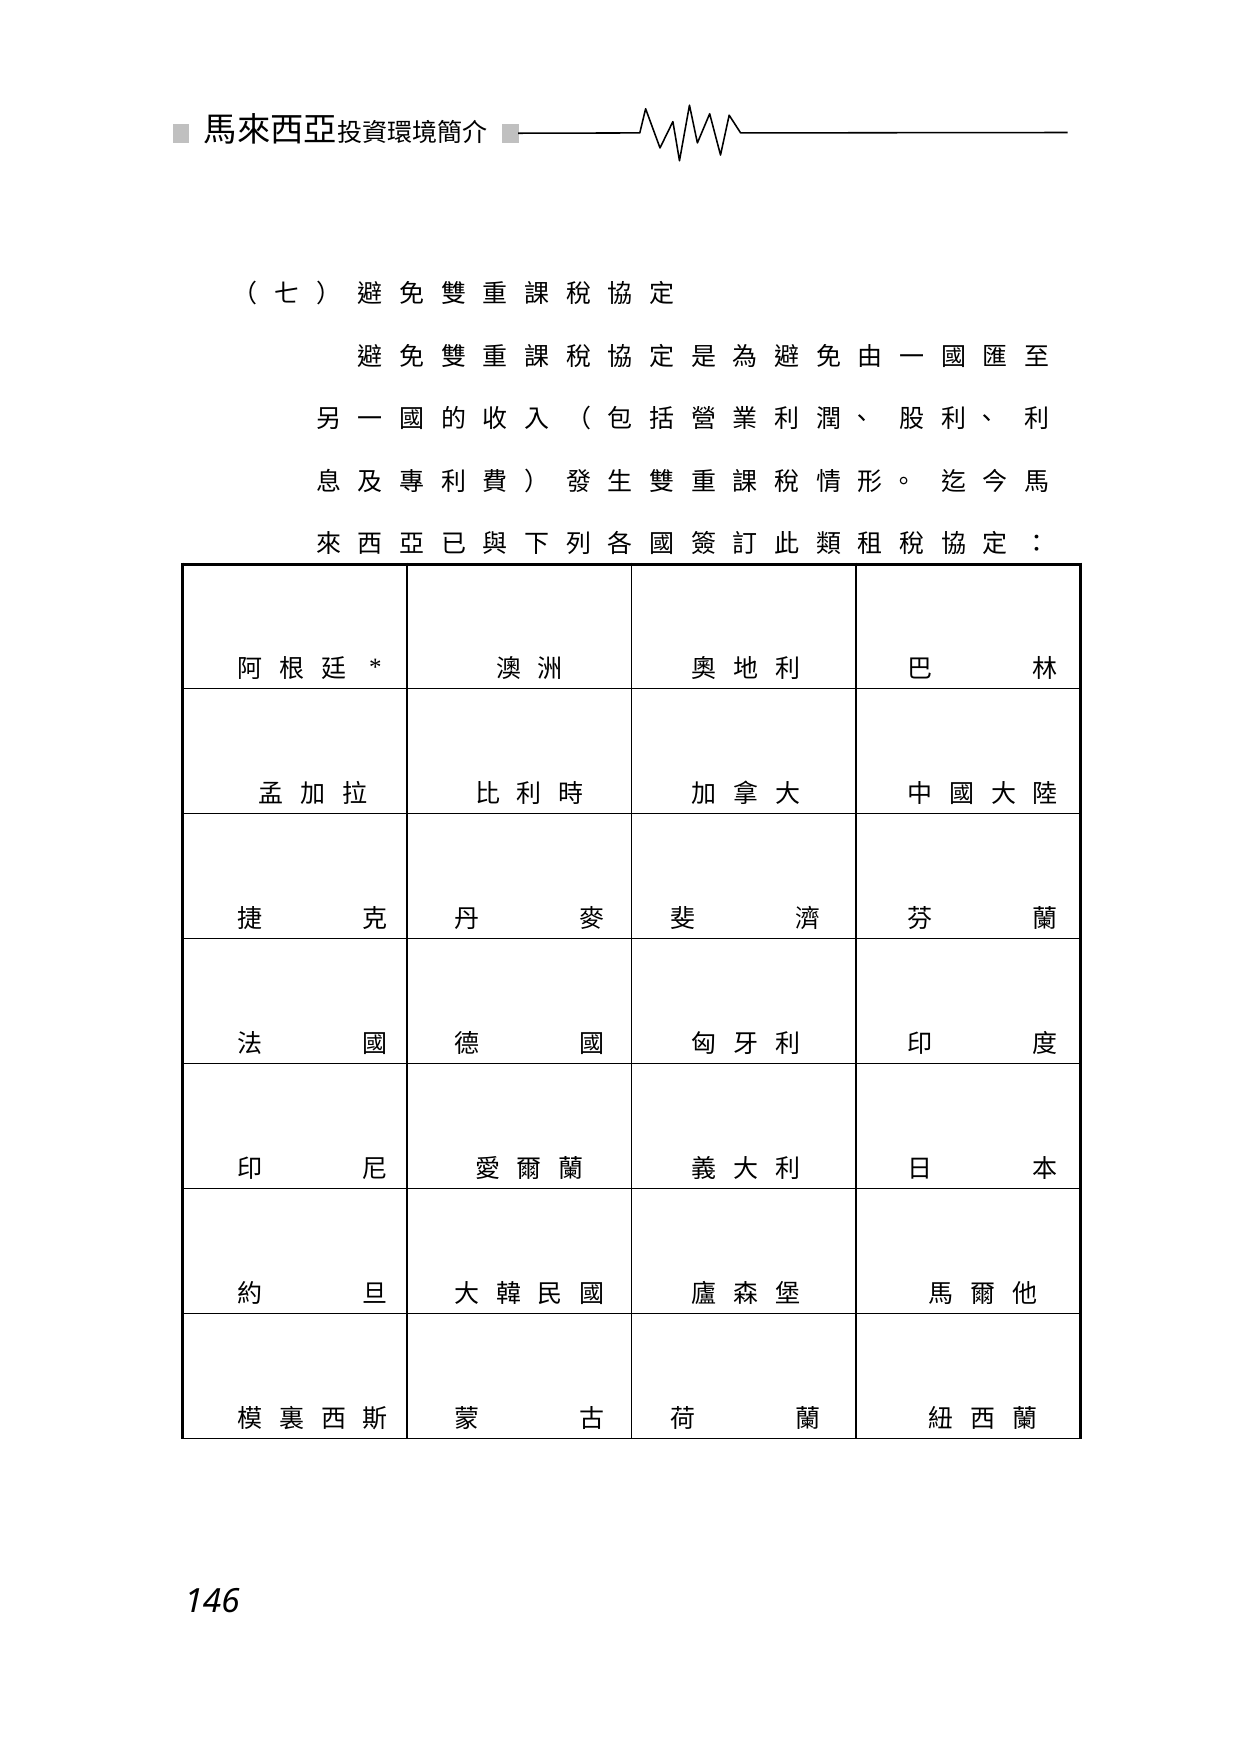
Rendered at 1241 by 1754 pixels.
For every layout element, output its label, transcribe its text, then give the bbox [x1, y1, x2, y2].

table_cell 比利時 [408, 689, 631, 813]
table_cell 愛爾蘭 [408, 1064, 631, 1188]
table_cell 丹 麥 [408, 814, 631, 938]
table_header 澳洲 [408, 566, 631, 688]
table_cell 約 旦 [184, 1189, 406, 1313]
table_cell 模裏西斯 [184, 1314, 406, 1438]
table_cell 義大利 [632, 1064, 855, 1188]
table_cell 法 國 [184, 939, 406, 1063]
table_cell 廬森堡 [632, 1189, 855, 1313]
table_cell 日 本 [857, 1064, 1079, 1188]
text 避免雙重課稅協定是為避免由一國匯至另一國的收入（包括營業利潤、股利、利息及專利費）發生雙重課稅情形。迄今馬來西亞已與下列各國簽訂此類租稅協定： [281, 313, 1058, 563]
table_cell 匈牙利 [632, 939, 855, 1063]
table_cell 斐 濟 [632, 814, 855, 938]
text （七）避免雙重課稅協定 [207, 250, 1058, 313]
table_cell 荷 蘭 [632, 1314, 855, 1438]
table_cell 孟加拉 [184, 689, 406, 813]
table_cell 加拿大 [632, 689, 855, 813]
table_cell 馬爾他 [857, 1189, 1079, 1313]
table_cell 紐西蘭 [857, 1314, 1079, 1438]
table_header 阿根廷* [184, 566, 406, 688]
table_cell 中國大陸 [857, 689, 1079, 813]
table_cell 印 尼 [184, 1064, 406, 1188]
table_cell 大韓民國 [408, 1189, 631, 1313]
table_cell 蒙 古 [408, 1314, 631, 1438]
table_cell 德 國 [408, 939, 631, 1063]
table_header 奧地利 [632, 566, 855, 688]
table_cell 印 度 [857, 939, 1079, 1063]
table_cell 捷 克 [184, 814, 406, 938]
table_header 巴 林 [857, 566, 1079, 688]
table_cell 芬 蘭 [857, 814, 1079, 938]
